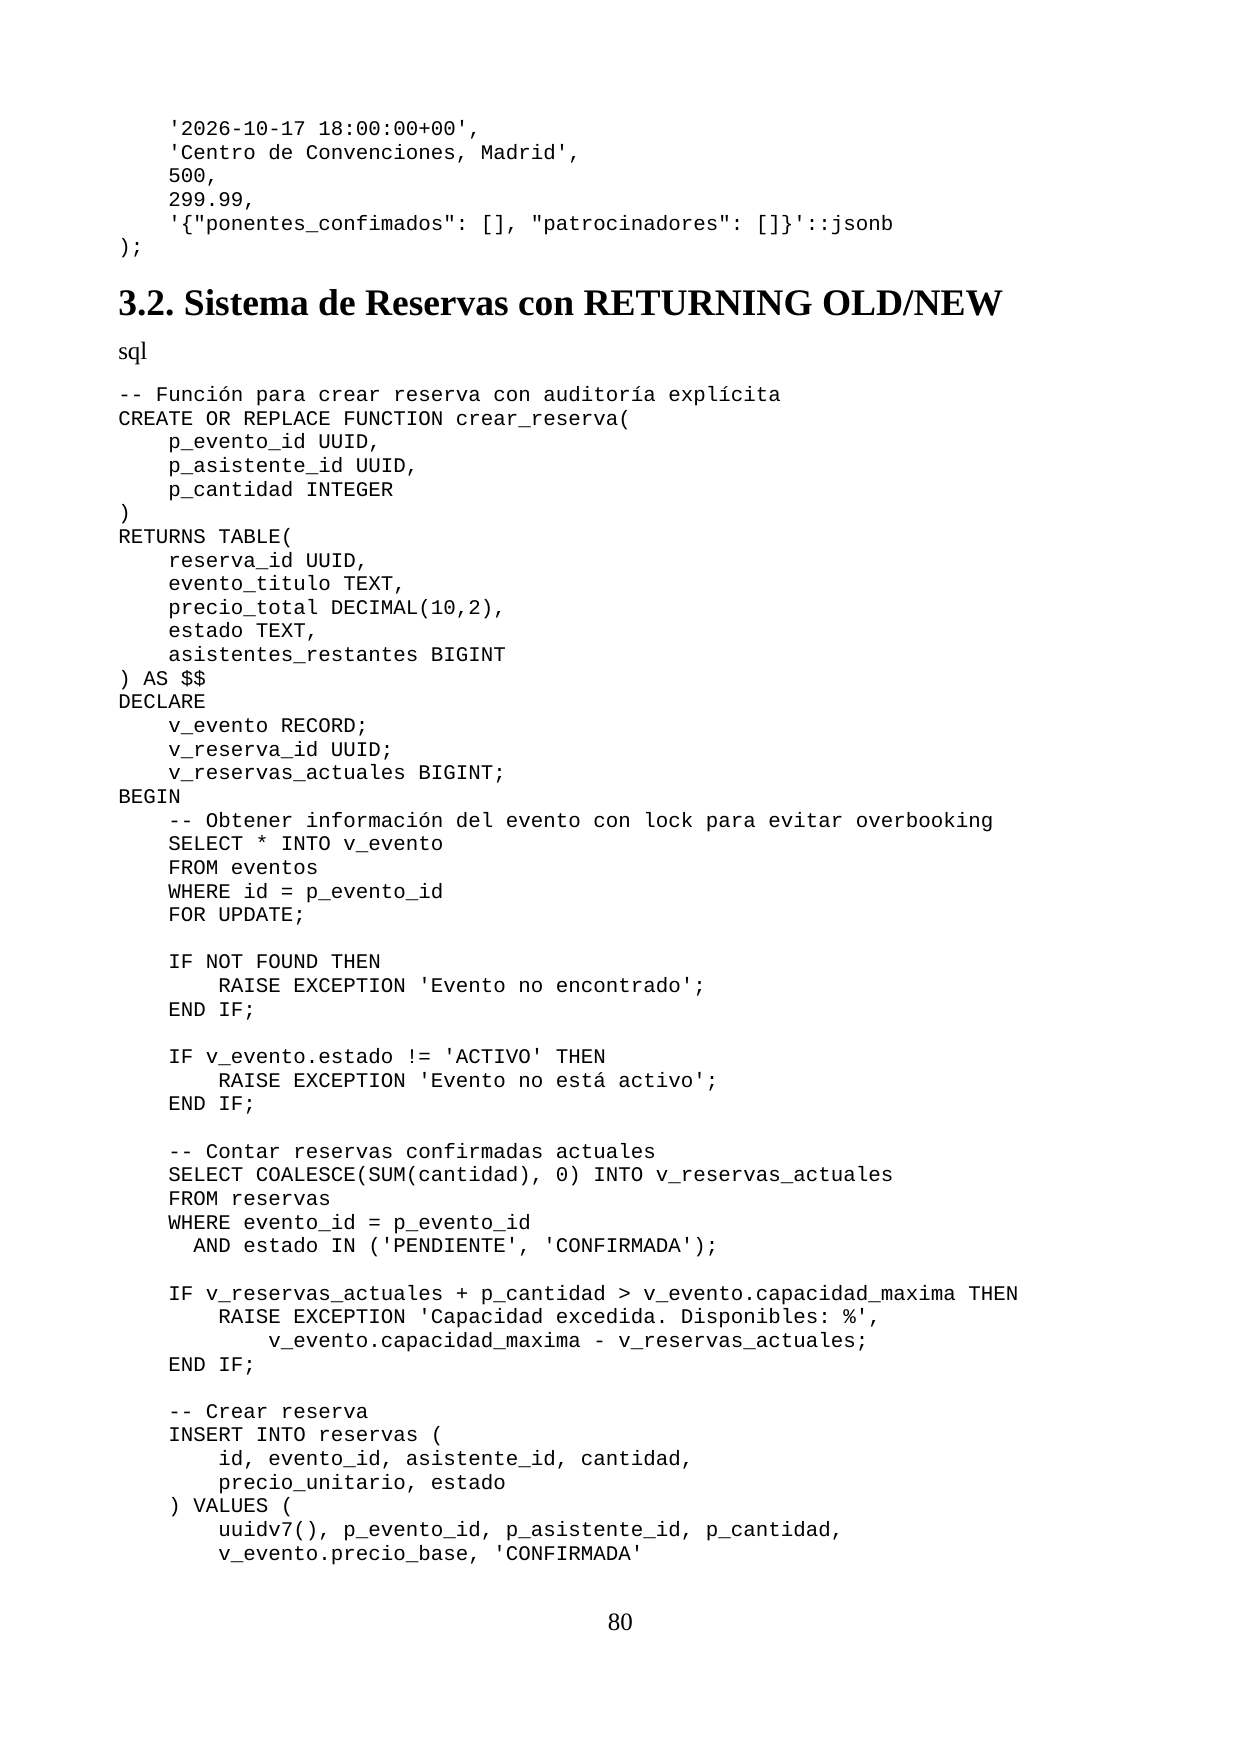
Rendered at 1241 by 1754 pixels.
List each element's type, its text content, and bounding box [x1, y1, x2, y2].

text v_reserva_id UUID; [118, 739, 1122, 762]
text BEGIN [118, 786, 1122, 810]
text IF v_evento.estado != 'ACTIVO' THEN [118, 1046, 1122, 1070]
text -- Contar reservas confirmadas actuales [118, 1141, 1122, 1164]
text id, evento_id, asistente_id, cantidad, [118, 1448, 1122, 1472]
text ) VALUES ( [118, 1495, 1122, 1519]
text uuidv7(), p_evento_id, p_asistente_id, p_cantidad, [118, 1519, 1122, 1543]
text FROM eventos [118, 857, 1122, 881]
text ) AS $$ [118, 668, 1122, 691]
text evento_titulo TEXT, [118, 573, 1122, 597]
text FOR UPDATE; [118, 904, 1122, 928]
text 500, [118, 165, 1122, 189]
text SELECT * INTO v_evento [118, 833, 1122, 857]
text v_evento RECORD; [118, 715, 1122, 739]
text IF NOT FOUND THEN [118, 952, 1122, 975]
text END IF; [118, 1353, 1122, 1377]
text WHERE id = p_evento_id [118, 881, 1122, 904]
text SELECT COALESCE(SUM(cantidad), 0) INTO v_reservas_actuales [118, 1164, 1122, 1188]
subtitle 3.2. Sistema de Reservas con RETURNING OLD/NEW [118, 281, 1122, 324]
text FROM reservas [118, 1188, 1122, 1212]
text END IF; [118, 1093, 1122, 1117]
text INSERT INTO reservas ( [118, 1424, 1122, 1448]
text RETURNS TABLE( [118, 526, 1122, 549]
text asistentes_restantes BIGINT [118, 644, 1122, 668]
text DECLARE [118, 691, 1122, 715]
text -- Crear reserva [118, 1401, 1122, 1424]
text 'Centro de Convenciones, Madrid', [118, 142, 1122, 165]
text p_asistente_id UUID, [118, 455, 1122, 479]
text estado TEXT, [118, 621, 1122, 644]
text END IF; [118, 999, 1122, 1022]
text p_cantidad INTEGER [118, 479, 1122, 502]
text -- Función para crear reserva con auditoría explícita [118, 384, 1122, 408]
text ) [118, 502, 1122, 526]
text CREATE OR REPLACE FUNCTION crear_reserva( [118, 408, 1122, 431]
text AND estado IN ('PENDIENTE', 'CONFIRMADA'); [118, 1235, 1122, 1259]
text precio_total DECIMAL(10,2), [118, 597, 1122, 621]
text p_evento_id UUID, [118, 431, 1122, 455]
text v_evento.capacidad_maxima - v_reservas_actuales; [118, 1330, 1122, 1353]
text '2026-10-17 18:00:00+00', [118, 118, 1122, 142]
text RAISE EXCEPTION 'Capacidad excedida. Disponibles: %', [118, 1306, 1122, 1330]
text RAISE EXCEPTION 'Evento no está activo'; [118, 1070, 1122, 1093]
text '{"ponentes_confimados": [], "patrocinadores": []}'::jsonb [118, 213, 1122, 236]
text v_evento.precio_base, 'CONFIRMADA' [118, 1543, 1122, 1566]
text 299.99, [118, 189, 1122, 213]
text reserva_id UUID, [118, 549, 1122, 573]
text RAISE EXCEPTION 'Evento no encontrado'; [118, 975, 1122, 999]
text WHERE evento_id = p_evento_id [118, 1212, 1122, 1235]
text precio_unitario, estado [118, 1472, 1122, 1495]
text v_reservas_actuales BIGINT; [118, 762, 1122, 786]
text sql [118, 336, 1122, 365]
text ); [118, 236, 1122, 260]
text -- Obtener información del evento con lock para evitar overbooking [118, 810, 1122, 833]
text IF v_reservas_actuales + p_cantidad > v_evento.capacidad_maxima THEN [118, 1283, 1122, 1306]
